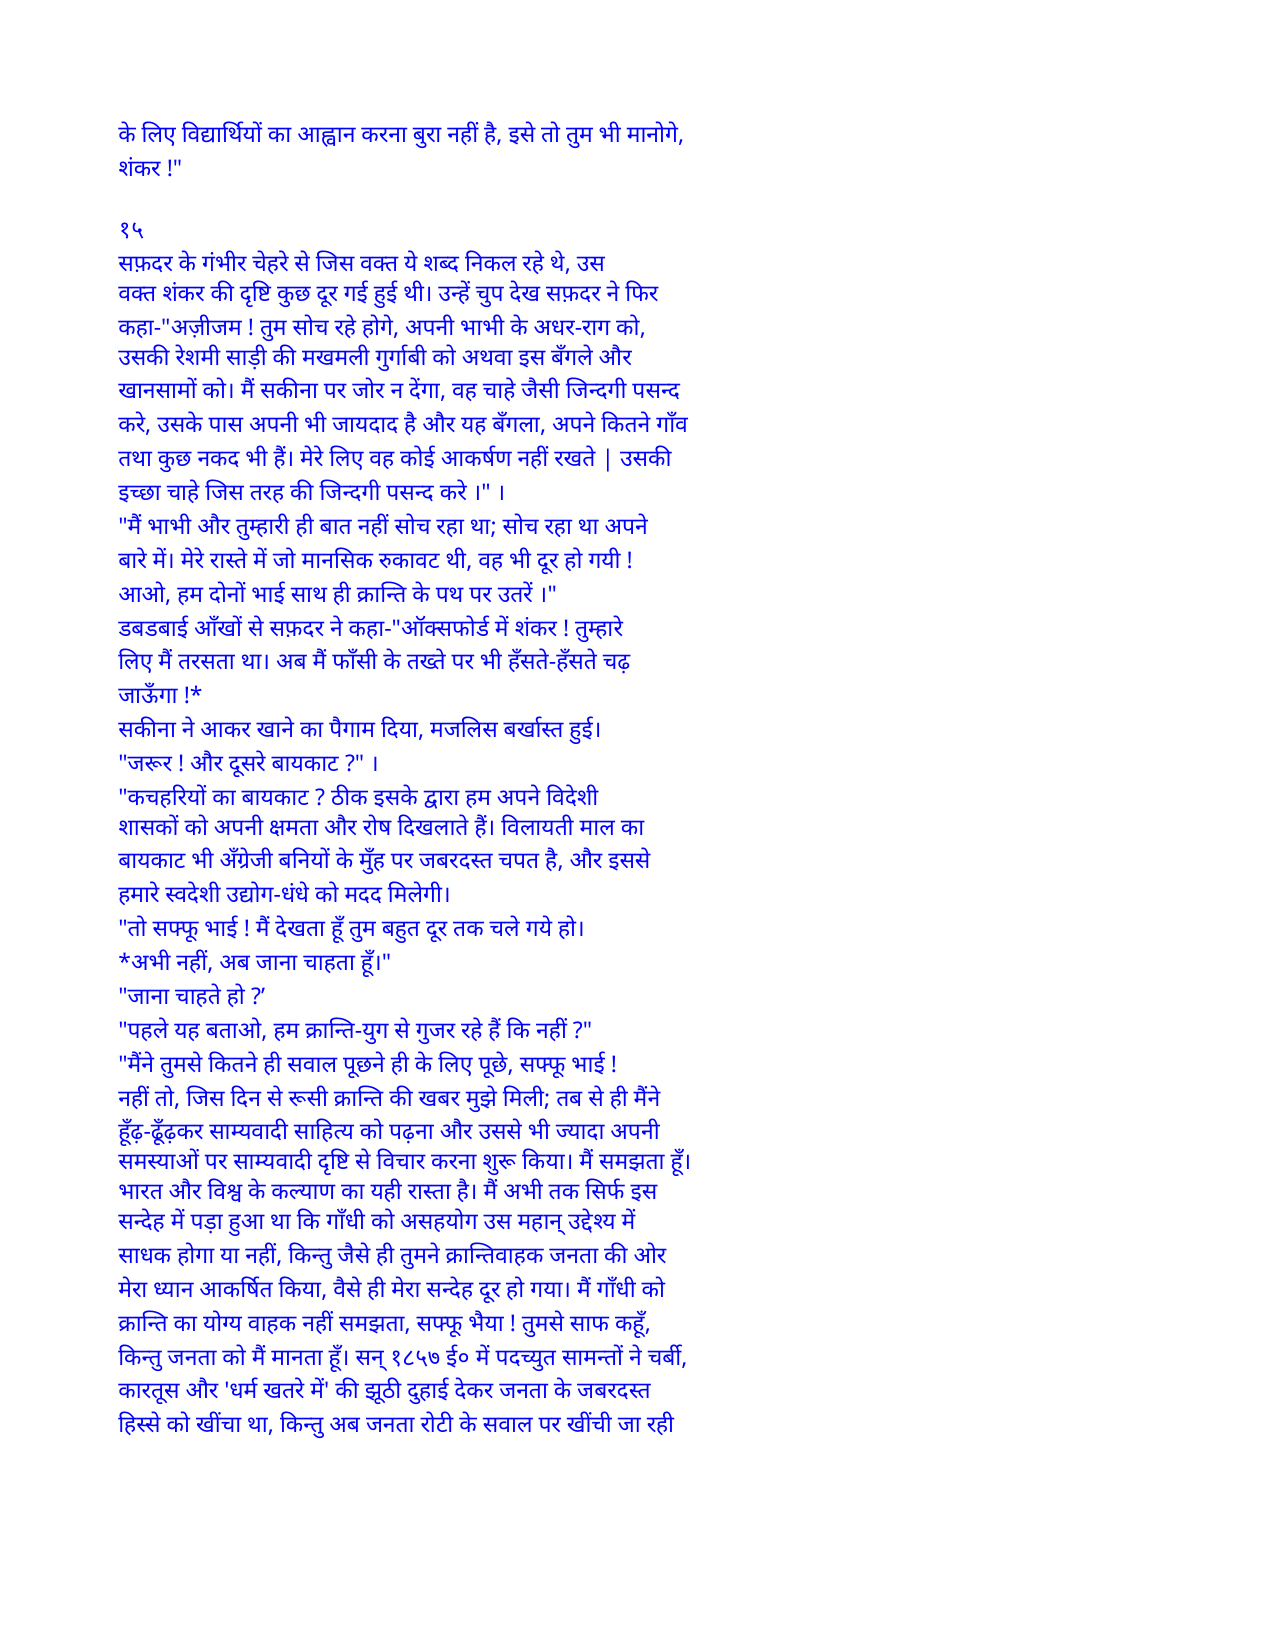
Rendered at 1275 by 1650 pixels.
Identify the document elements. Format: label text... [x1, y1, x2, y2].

text शंकर !" [118, 152, 1157, 186]
text "जाना चाहते हो ?’ [118, 980, 1157, 1014]
text साधक होगा या नहीं, किन्तु जैसे ही तुमने क्रान्तिवाहक जनता की ओर [118, 1239, 1157, 1273]
text "मैंने तुमसे कितने ही सवाल पूछने ही के लिए पूछे, सफ्फू भाई ! [118, 1048, 1157, 1081]
text "तो सफ्फू भाई ! मैं देखता हूँ तुम बहुत दूर तक चले गये हो। [118, 912, 1157, 946]
text लिए मैं तरसता था। अब मैं फाँसी के तख्ते पर भी हँसते-हँसते चढ़ [118, 645, 1157, 679]
text जाऊँगा !* [118, 679, 1157, 713]
text बारे में। मेरे रास्ते में जो मानसिक रुकावट थी, वह भी दूर हो गयी ! [118, 544, 1157, 578]
text "कचहरियों का बायकाट ? ठीक इसके द्वारा हम अपने विदेशी [118, 781, 1157, 814]
text कहा-"अज़ीजम ! तुम सोच रहे होगे, अपनी भाभी के अधर-राग को, [118, 311, 1157, 344]
text सन्देह में पड़ा हुआ था कि गाँधी को असहयोग उस महान् उद्देश्य में [118, 1209, 1157, 1239]
text भारत और विश्व के कल्याण का यही रास्ता है। मैं अभी तक सिर्फ इस [118, 1179, 1157, 1209]
text किन्तु जनता को मैं मानता हूँ। सन् १८५७ ई० में पदच्युत सामन्तों ने चर्बी, [118, 1340, 1157, 1374]
text "मैं भाभी और तुम्हारी ही बात नहीं सोच रहा था; सोच रहा था अपने [118, 510, 1157, 544]
text "जरूर ! और दूसरे बायकाट ?" । [118, 747, 1157, 781]
text क्रान्ति का योग्य वाहक नहीं समझता, सफ्फू भैया ! तुमसे साफ कहूँ, [118, 1307, 1157, 1340]
text समस्याओं पर साम्यवादी दृष्टि से विचार करना शुरू किया। मैं समझता हूँ। [118, 1149, 1157, 1179]
text तथा कुछ नकद भी हैं। मेरे लिए वह कोई आकर्षण नहीं रखते | उसकी [118, 442, 1157, 476]
text सकीना ने आकर खाने का पैगाम दिया, मजलिस बर्खास्त हुई। [118, 713, 1157, 747]
text उसकी रेशमी साड़ी की मखमली गुर्गाबी को अथवा इस बँगले और [118, 344, 1157, 374]
text मेरा ध्यान आकर्षित किया, वैसे ही मेरा सन्देह दूर हो गया। मैं गाँधी को [118, 1273, 1157, 1307]
text बायकाट भी अँग्रेजी बनियों के मुँह पर जबरदस्त चपत है, और इससे [118, 844, 1157, 878]
text इच्छा चाहे जिस तरह की जिन्दगी पसन्द करे ।" । [118, 476, 1157, 510]
text के लिए विद्यार्थियों का आह्वान करना बुरा नहीं है, इसे तो तुम भी मानोगे, [118, 118, 1157, 152]
text सफ़दर के गंभीर चेहरे से जिस वक्त ये शब्द निकल रहे थे, उस [118, 247, 1157, 281]
text १५ [118, 217, 1157, 247]
text *अभी नहीं, अब जाना चाहता हूँ।" [118, 946, 1157, 980]
text आओ, हम दोनों भाई साथ ही क्रान्ति के पथ पर उतरें ।" [118, 578, 1157, 611]
text "पहले यह बताओ, हम क्रान्ति-युग से गुजर रहे हैं कि नहीं ?" [118, 1014, 1157, 1048]
text कारतूस और 'धर्म खतरे में' की झूठी दुहाई देकर जनता के जबरदस्त [118, 1374, 1157, 1408]
text हमारे स्वदेशी उद्योग-धंधे को मदद मिलेगी। [118, 878, 1157, 912]
text वक्त शंकर की दृष्टि कुछ दूर गई हुई थी। उन्हें चुप देख सफ़दर ने फिर [118, 281, 1157, 311]
text हिस्से को खींचा था, किन्तु अब जनता रोटी के सवाल पर खींची जा रही [118, 1408, 1157, 1442]
text हूँढ़-ढूँढ़कर साम्यवादी साहित्य को पढ़ना और उससे भी ज्यादा अपनी [118, 1115, 1157, 1149]
text डबडबाई आँखों से सफ़दर ने कहा-"ऑक्सफोर्ड में शंकर ! तुम्हारे [118, 611, 1157, 645]
text शासकों को अपनी क्षमता और रोष दिखलाते हैं। विलायती माल का [118, 814, 1157, 844]
text करे, उसके पास अपनी भी जायदाद है और यह बँगला, अपने कितने गाँव [118, 408, 1157, 442]
text नहीं तो, जिस दिन से रूसी क्रान्ति की खबर मुझे मिली; तब से ही मैंने [118, 1081, 1157, 1115]
text खानसामों को। मैं सकीना पर जोर न देंगा, वह चाहे जैसी जिन्दगी पसन्द [118, 374, 1157, 408]
